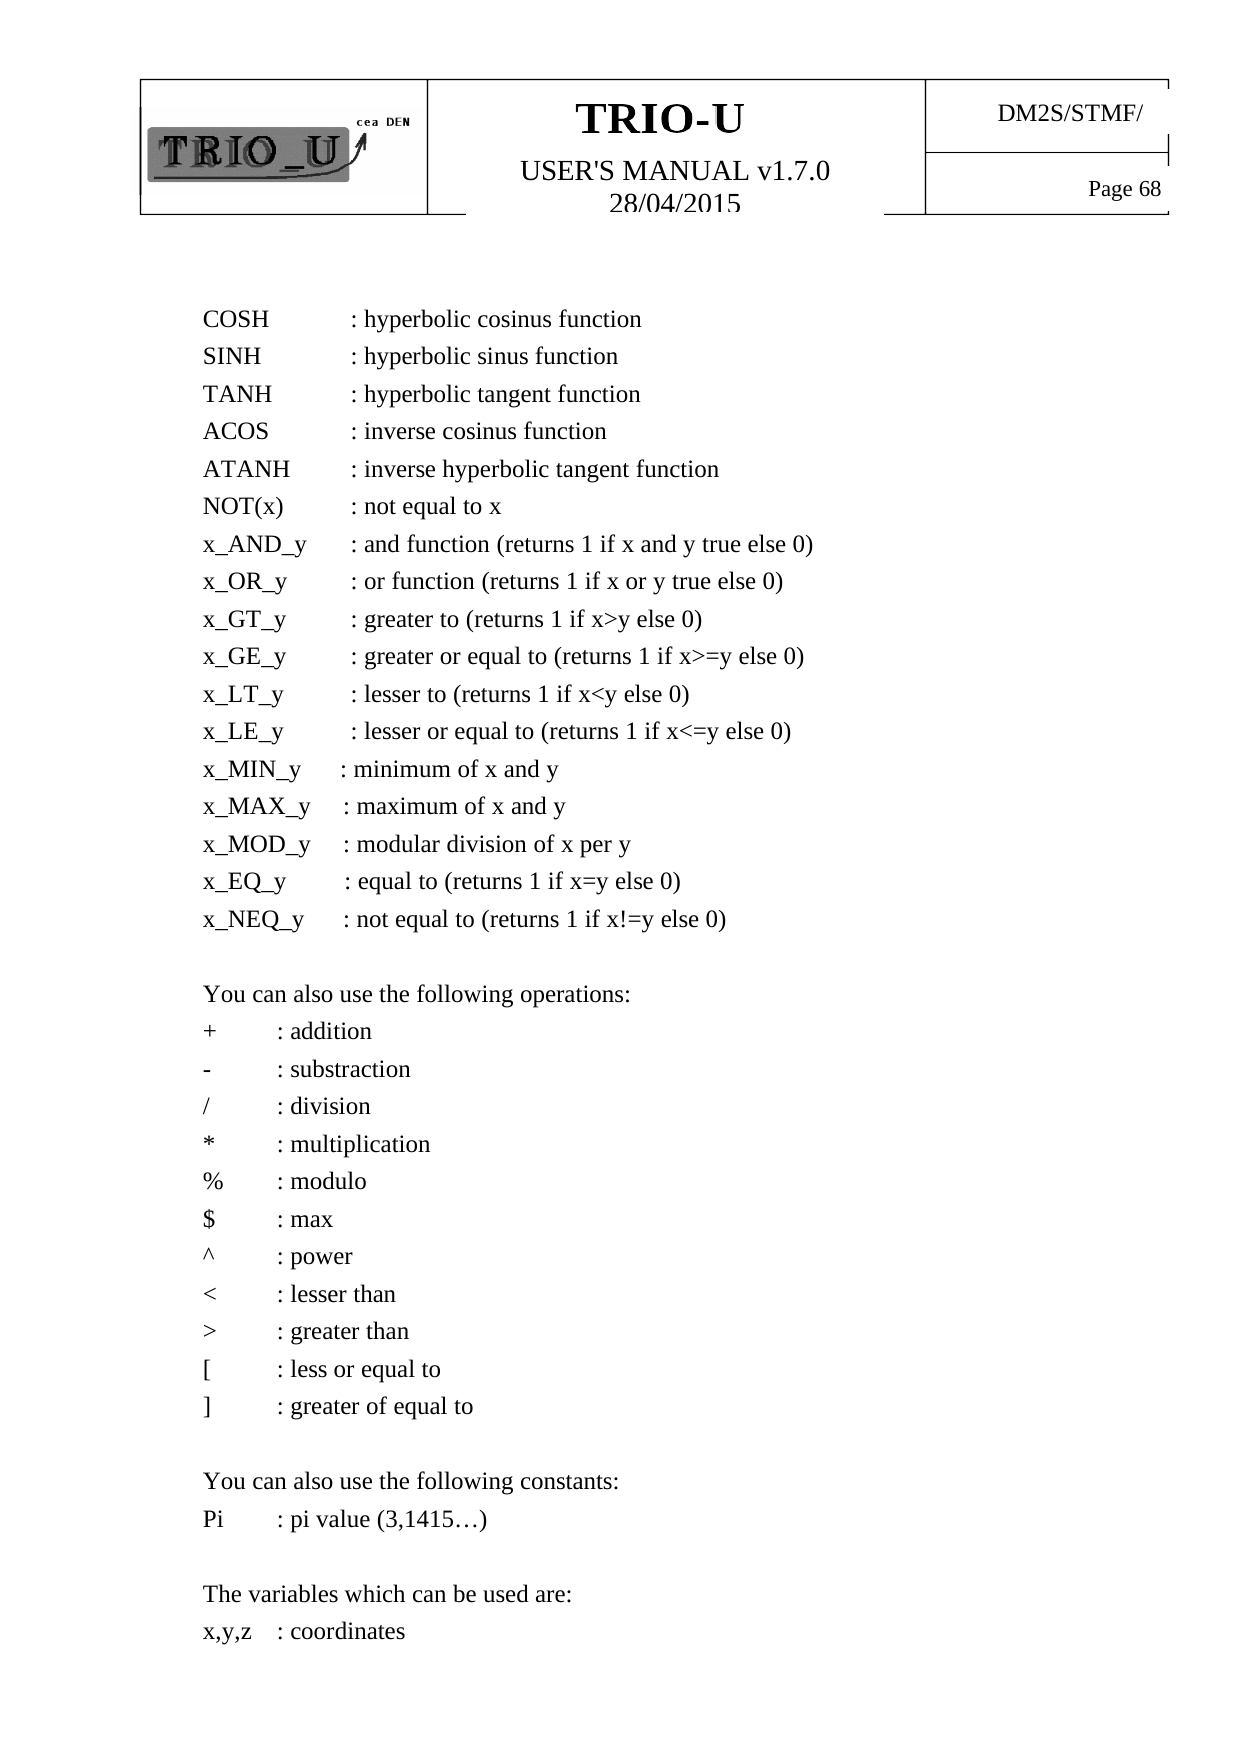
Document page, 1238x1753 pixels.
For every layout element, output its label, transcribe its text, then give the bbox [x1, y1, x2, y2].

text $ : max [203, 1195, 1165, 1233]
text x_MIN_y : minimum of x and y [203, 745, 1165, 783]
text The variables which can be used are: [203, 1570, 1165, 1608]
text x,y,z : coordinates [203, 1608, 1165, 1645]
text NOT(x) : not equal to x [203, 483, 1165, 520]
text x_GT_y : greater to (returns 1 if x>y else 0) [203, 595, 1165, 633]
text * : multiplication [203, 1120, 1165, 1158]
text + : addition [203, 1008, 1165, 1045]
text SINH : hyperbolic sinus function [203, 333, 1165, 370]
text COSH : hyperbolic cosinus function [203, 295, 1165, 333]
text > : greater than [203, 1308, 1165, 1345]
text TANH : hyperbolic tangent function [203, 370, 1165, 408]
text You can also use the following constants: [203, 1458, 1165, 1495]
text ] : greater of equal to [203, 1383, 1165, 1420]
text x_MAX_y : maximum of x and y [203, 783, 1165, 820]
text x_EQ_y : equal to (returns 1 if x=y else 0) [203, 858, 1165, 895]
text / : division [203, 1083, 1165, 1120]
text - : substraction [203, 1045, 1165, 1083]
text Pi : pi value (3,1415…) [203, 1495, 1165, 1533]
text % : modulo [203, 1158, 1165, 1195]
text x_GE_y : greater or equal to (returns 1 if x>=y else 0) [203, 633, 1165, 670]
text [ : less or equal to [203, 1345, 1165, 1383]
text x_LE_y : lesser or equal to (returns 1 if x<=y else 0) [203, 708, 1165, 745]
text x_OR_y : or function (returns 1 if x or y true else 0) [203, 558, 1165, 595]
text ACOS : inverse cosinus function [203, 408, 1165, 445]
text x_LT_y : lesser to (returns 1 if x<y else 0) [203, 670, 1165, 708]
text x_MOD_y : modular division of x per y [203, 820, 1165, 858]
text < : lesser than [203, 1270, 1165, 1308]
text ATANH : inverse hyperbolic tangent function [203, 445, 1165, 483]
text x_AND_y : and function (returns 1 if x and y true else 0) [203, 520, 1165, 558]
text You can also use the following operations: [203, 970, 1165, 1008]
text x_NEQ_y : not equal to (returns 1 if x!=y else 0) [203, 895, 1165, 933]
text ^ : power [203, 1233, 1165, 1270]
